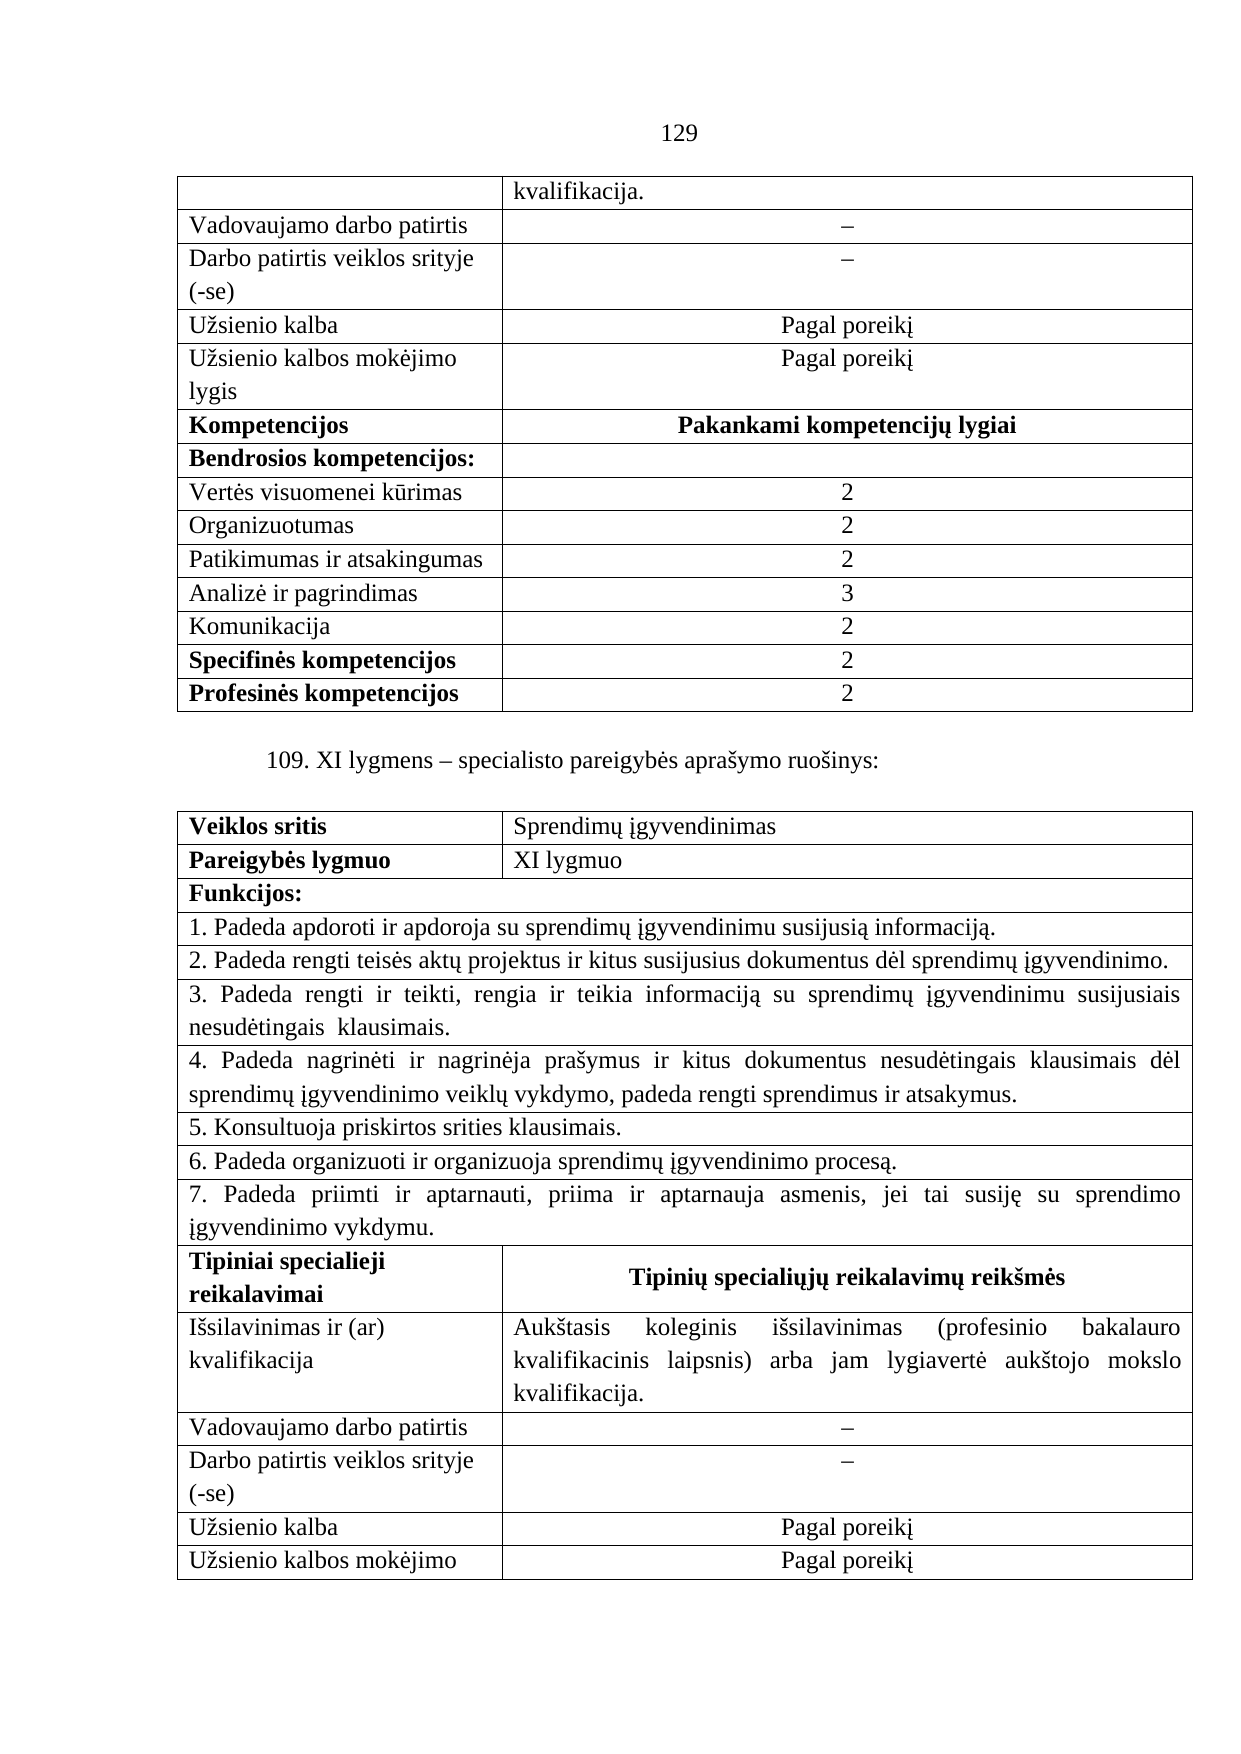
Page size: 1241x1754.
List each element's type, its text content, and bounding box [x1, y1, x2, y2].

table_cell 6. Padeda organizuoti ir organizuoja sprendimų įgyvendinimo procesą. [178, 1146, 1192, 1179]
table_cell 2 [503, 645, 1192, 678]
table_cell 3. Padeda rengti ir teikti, rengia ir teikia informaciją su sprendimų įgyvendinimu susijusiais nesudėtingais klausimais. [178, 980, 1192, 1045]
table_cell Užsienio kalba [178, 310, 502, 343]
table_cell Tipinių specialiųjų reikalavimų reikšmės [503, 1246, 1192, 1312]
table_cell – [503, 210, 1192, 243]
table_cell – [503, 1446, 1192, 1512]
table_cell Darbo patirtis veiklos srityje (-se) [178, 1446, 502, 1512]
table_cell XI lygmuo [503, 845, 1192, 878]
table_cell Pagal poreikį [503, 1546, 1192, 1579]
table_cell 4. Padeda nagrinėti ir nagrinėja prašymus ir kitus dokumentus nesudėtingais klausimais dėl sprendimų įgyvendinimo veiklų vykdymo, padeda rengti sprendimus ir atsakymus. [178, 1046, 1192, 1112]
table_cell Specifinės kompetencijos [178, 645, 502, 678]
table_cell Išsilavinimas ir (ar) kvalifikacija [178, 1313, 502, 1411]
table_cell 2 [503, 612, 1192, 644]
text 109. XI lygmens – specialisto pareigybės aprašymo ruošinys: [177, 745, 1181, 773]
table_cell Vadovaujamo darbo patirtis [178, 1413, 502, 1445]
table_cell kvalifikacija. [503, 177, 1192, 209]
table_cell Funkcijos: [178, 879, 1192, 911]
table_cell 2 [503, 511, 1192, 543]
table_cell Analizė ir pagrindimas [178, 578, 502, 611]
table_cell Vadovaujamo darbo patirtis [178, 210, 502, 243]
table_cell Pakankami kompetencijų lygiai [503, 410, 1192, 443]
table_cell [178, 177, 502, 209]
table_cell 2. Padeda rengti teisės aktų projektus ir kitus susijusius dokumentus dėl sprendimų įgyvendinimo. [178, 946, 1192, 978]
table_cell Komunikacija [178, 612, 502, 644]
table_cell Tipiniai specialieji reikalavimai [178, 1246, 502, 1312]
table_cell 2 [503, 478, 1192, 510]
table_cell Bendrosios kompetencijos: [178, 444, 502, 476]
table_cell – [503, 244, 1192, 309]
table_cell Pareigybės lygmuo [178, 845, 502, 878]
table_cell Užsienio kalba [178, 1513, 502, 1545]
table_cell 3 [503, 578, 1192, 611]
table_cell Organizuotumas [178, 511, 502, 543]
table_cell Pagal poreikį [503, 344, 1192, 409]
table_cell Pagal poreikį [503, 1513, 1192, 1545]
table_cell Aukštasis koleginis išsilavinimas (profesinio bakalauro kvalifikacinis laipsnis) arba jam lygiavertė aukštojo mokslo kvalifikacija. [503, 1313, 1192, 1411]
table_cell Vertės visuomenei kūrimas [178, 478, 502, 510]
table_cell – [503, 1413, 1192, 1445]
table_header Sprendimų įgyvendinimas [503, 812, 1192, 844]
table_cell Profesinės kompetencijos [178, 679, 502, 711]
table_cell Patikimumas ir atsakingumas [178, 545, 502, 577]
table_cell 7. Padeda priimti ir aptarnauti, priima ir aptarnauja asmenis, jei tai susiję su sprendimo įgyvendinimo vykdymu. [178, 1180, 1192, 1245]
table_cell [503, 444, 1192, 476]
table_cell Darbo patirtis veiklos srityje (-se) [178, 244, 502, 309]
table_cell 2 [503, 679, 1192, 711]
table_cell 5. Konsultuoja priskirtos srities klausimais. [178, 1113, 1192, 1145]
table_cell 2 [503, 545, 1192, 577]
table_cell 1. Padeda apdoroti ir apdoroja su sprendimų įgyvendinimu susijusią informaciją. [178, 913, 1192, 945]
table_cell Kompetencijos [178, 410, 502, 443]
table_header Veiklos sritis [178, 812, 502, 844]
table_cell Užsienio kalbos mokėjimo [178, 1546, 502, 1579]
table_cell Užsienio kalbos mokėjimo lygis [178, 344, 502, 409]
table_cell Pagal poreikį [503, 310, 1192, 343]
